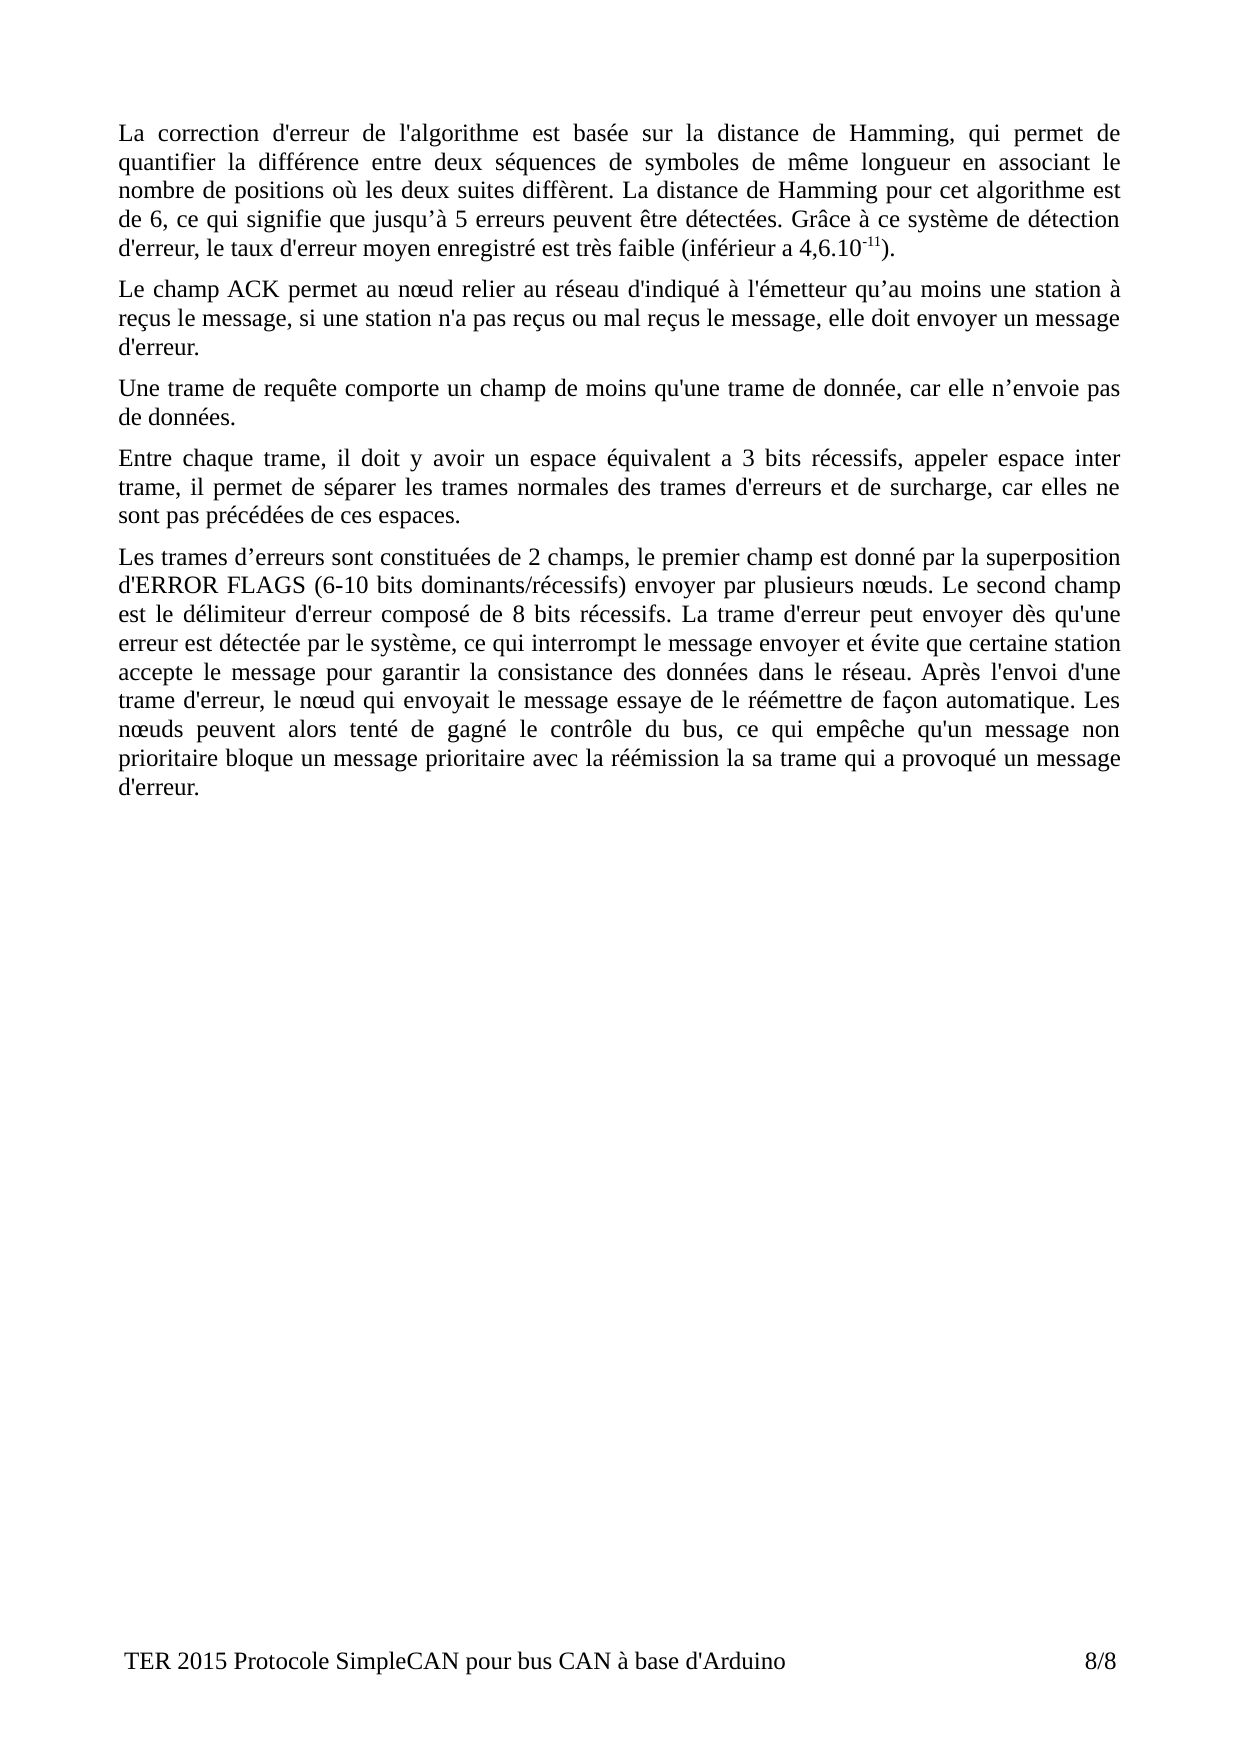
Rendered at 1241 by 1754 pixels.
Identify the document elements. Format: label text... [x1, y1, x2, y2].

text La correction d'erreur de l'algorithme est basée sur la distance de Hamming, qui permet de quantifier la différence entre deux séquences de symboles de même longueur en associant le nombre de positions où les deux suites diffèrent. La distance de Hamming pour cet algorithme est de 6, ce qui signifie que jusqu’à 5 erreurs peuvent être détectées. Grâce à ce système de détection d'erreur, le taux d'erreur moyen enregistré est très faible (inférieur a 4,6.10-11). [118, 118, 1122, 262]
text Les trames d’erreurs sont constituées de 2 champs, le premier champ est donné par la superposition d'ERROR FLAGS (6-10 bits dominants/récessifs) envoyer par plusieurs nœuds. Le second champ est le délimiteur d'erreur composé de 8 bits récessifs. La trame d'erreur peut envoyer dès qu'une erreur est détectée par le système, ce qui interrompt le message envoyer et évite que certaine station accepte le message pour garantir la consistance des données dans le réseau. Après l'envoi d'une trame d'erreur, le nœud qui envoyait le message essaye de le réémettre de façon automatique. Les nœuds peuvent alors tenté de gagné le contrôle du bus, ce qui empêche qu'un message non prioritaire bloque un message prioritaire avec la réémission la sa trame qui a provoqué un message d'erreur. [118, 542, 1122, 801]
text Entre chaque trame, il doit y avoir un espace équivalent a 3 bits récessifs, appeler espace inter trame, il permet de séparer les trames normales des trames d'erreurs et de surcharge, car elles ne sont pas précédées de ces espaces. [118, 443, 1122, 529]
text Le champ ACK permet au nœud relier au réseau d'indiqué à l'émetteur qu’au moins une station à reçus le message, si une station n'a pas reçus ou mal reçus le message, elle doit envoyer un message d'erreur. [118, 274, 1122, 361]
text Une trame de requête comporte un champ de moins qu'une trame de donnée, car elle n’envoie pas de données. [118, 373, 1122, 431]
